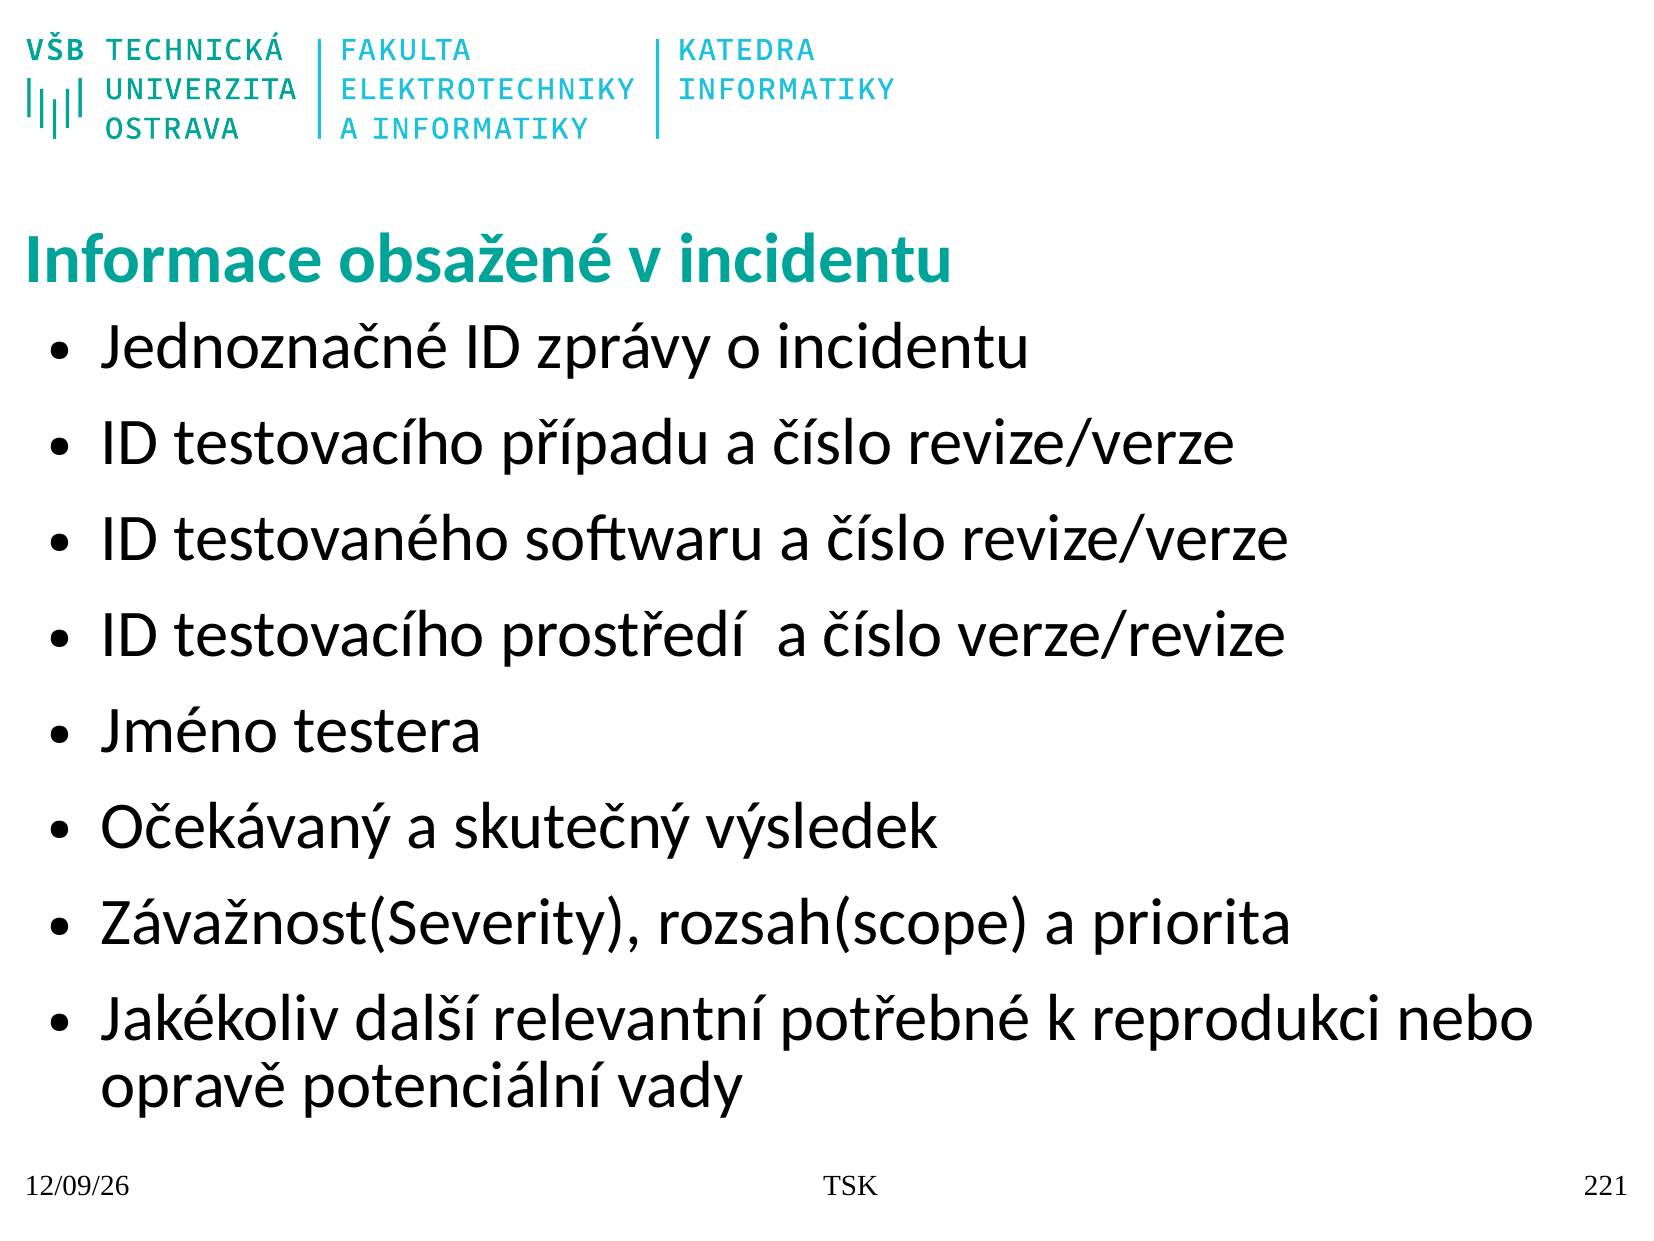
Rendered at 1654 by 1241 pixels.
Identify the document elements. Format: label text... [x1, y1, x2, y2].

title Informace obsažené v incidentu [24, 169, 1629, 300]
picture [26, 31, 894, 139]
list Jednoznačné ID zprávy o incidentu ID testovacího případu a číslo revize/verze ID testovaného softwaru a číslo revize/verze ID testovacího prostředí a číslo verze/revize Jméno testera Očekávaný a skutečný výsledek Závažnost(Severity), rozsah(scope) a priorita Jakékoliv další relevantní potřebné k reprodukci nebo opravě potenciální vady [30, 318, 1629, 1146]
